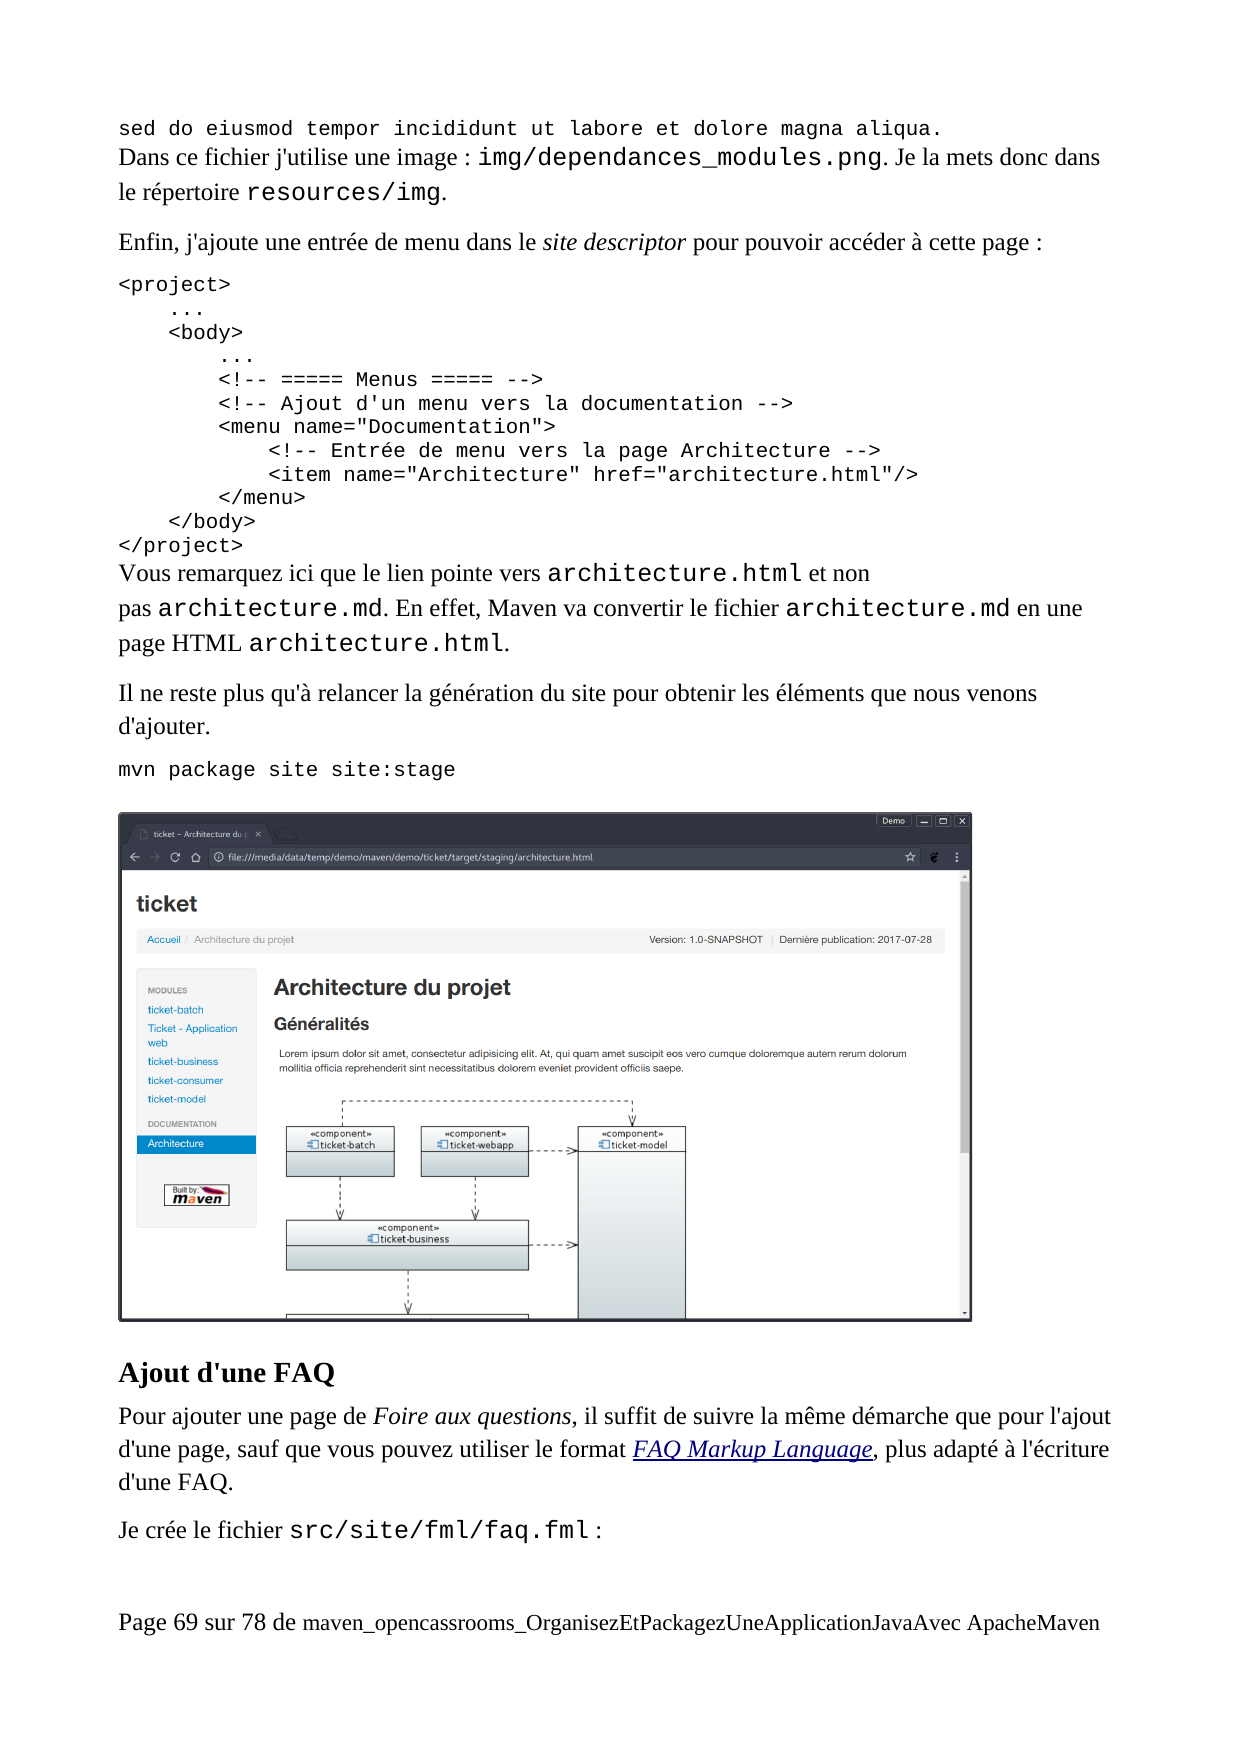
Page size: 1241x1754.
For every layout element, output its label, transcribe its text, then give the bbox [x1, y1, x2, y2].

text <body> [118, 322, 1122, 345]
text <project> [118, 274, 1122, 298]
text ... [118, 298, 1122, 322]
text <!-- Entrée de menu vers la page Architecture --> [118, 440, 1122, 464]
text <!-- Ajout d'un menu vers la documentation --> [118, 393, 1122, 416]
text <!-- ===== Menus ===== --> [118, 369, 1122, 393]
text ... [118, 345, 1122, 369]
text Pour ajouter une page de Foire aux questions, il suffit de suivre la même démarche que pour l'ajout d'une page, sauf que vous pouvez utiliser le format FAQ Markup Language, plus adapté à l'écriture d'une FAQ. [118, 1401, 1122, 1496]
text Il ne reste plus qu'à relancer la génération du site pour obtenir les éléments que nous venons d'ajouter. [118, 678, 1122, 740]
text Je crée le fichier src/site/fml/faq.fml : [118, 1515, 1122, 1546]
text Vous remarquez ici que le lien pointe vers architecture.html et non pas architecture.md. En effet, Maven va convertir le fichier architecture.md en une page HTML architecture.html. [118, 558, 1122, 659]
text Dans ce fichier j'utilise une image : img/dependances_modules.png. Je la mets donc dans le répertoire resources/img. [118, 142, 1122, 208]
text </body> [118, 511, 1122, 534]
text <item name="Architecture" href="architecture.html"/> [118, 464, 1122, 487]
subtitle Ajout d'une FAQ [118, 1355, 1122, 1389]
text <menu name="Documentation"> [118, 416, 1122, 440]
text mvn package site site:stage [118, 759, 1122, 783]
picture [118, 812, 973, 1322]
text sed do eiusmod tempor incididunt ut labore et dolore magna aliqua. [118, 118, 1122, 142]
text </menu> [118, 487, 1122, 511]
text Enfin, j'ajoute une entrée de menu dans le site descriptor pour pouvoir accéder à cette page : [118, 227, 1122, 256]
text </project> [118, 534, 1122, 558]
